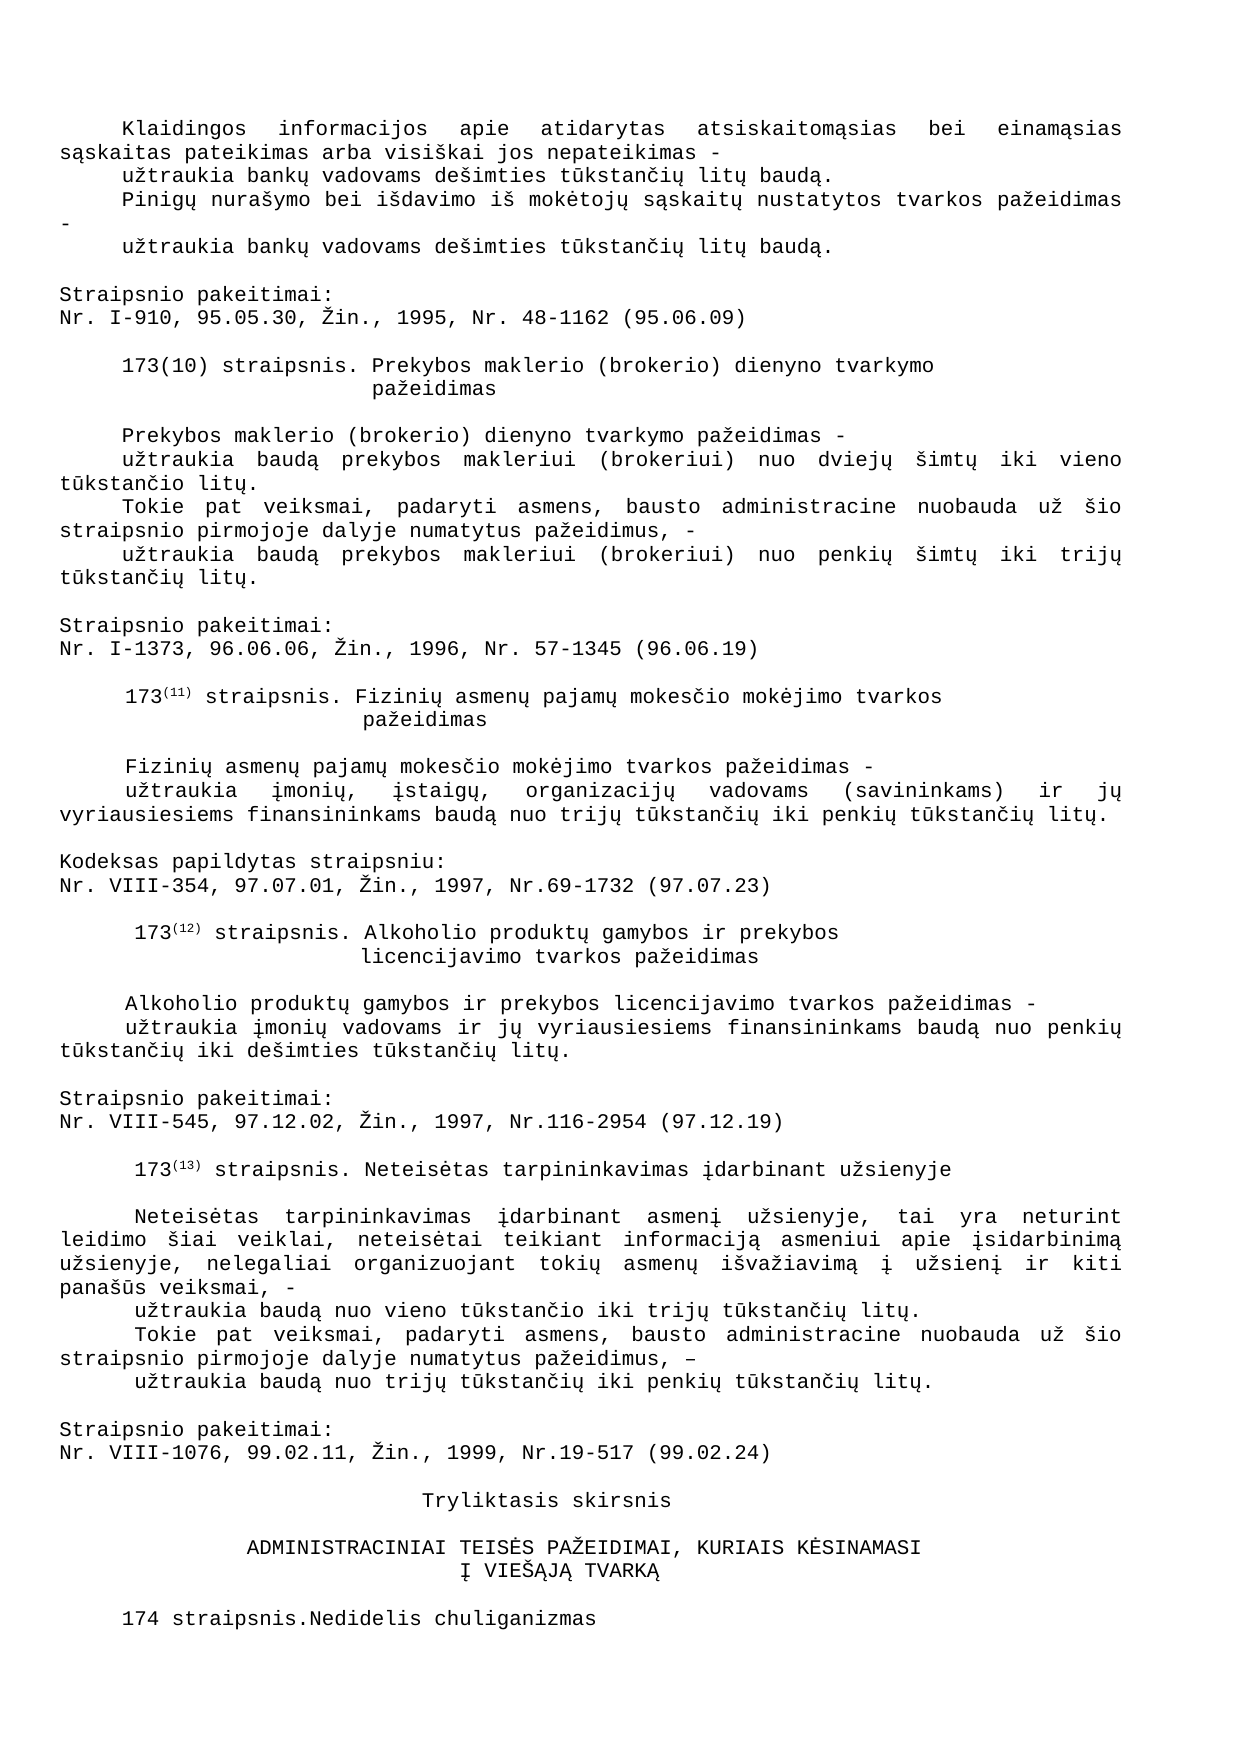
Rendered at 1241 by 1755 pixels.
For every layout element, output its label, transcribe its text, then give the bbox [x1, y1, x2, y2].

text Nr. VIII-354, 97.07.01, Žin., 1997, Nr.69-1732 (97.07.23) [59, 875, 1122, 898]
text Nr. VIII-1076, 99.02.11, Žin., 1999, Nr.19-517 (99.02.24) [59, 1442, 1122, 1466]
text Prekybos maklerio (brokerio) dienyno tvarkymo pažeidimas - [59, 426, 1122, 449]
text Straipsnio pakeitimai: [59, 1088, 1122, 1111]
text Alkoholio produktų gamybos ir prekybos licencijavimo tvarkos pažeidimas - [59, 993, 1122, 1017]
text užtraukia bankų vadovams dešimties tūkstančių litų baudą. [59, 236, 1122, 260]
text Straipsnio pakeitimai: [59, 284, 1122, 307]
text 174 straipsnis.Nedidelis chuliganizmas [59, 1608, 1122, 1631]
text Pinigų nurašymo bei išdavimo iš mokėtojų sąskaitų nustatytos tvarkos pažeidimas - [59, 189, 1122, 236]
text užtraukia baudą nuo trijų tūkstančių iki penkių tūkstančių litų. [59, 1371, 1122, 1395]
text Nr. I-910, 95.05.30, Žin., 1995, Nr. 48-1162 (95.06.09) [59, 307, 1122, 331]
text Tryliktasis skirsnis [59, 1489, 1122, 1513]
text Neteisėtas tarpininkavimas įdarbinant asmenį užsienyje, tai yra neturint leidimo šiai veiklai, neteisėtai teikiant informaciją asmeniui apie įsidarbinimą užsienyje, nelegaliai organizuojant tokių asmenų išvažiavimą į užsienį ir kiti panašūs veiksmai, - [59, 1206, 1122, 1300]
text 173(12) straipsnis. Alkoholio produktų gamybos ir prekybos [134, 922, 1122, 946]
text užtraukia baudą prekybos makleriui (brokeriui) nuo penkių šimtų iki trijų tūkstančių litų. [59, 544, 1122, 591]
text Straipsnio pakeitimai: [59, 615, 1122, 638]
text Klaidingos informacijos apie atidarytas atsiskaitomąsias bei einamąsias sąskaitas pateikimas arba visiškai jos nepateikimas - [59, 118, 1122, 165]
text užtraukia baudą nuo vieno tūkstančio iki trijų tūkstančių litų. [59, 1300, 1122, 1324]
text Nr. I-1373, 96.06.06, Žin., 1996, Nr. 57-1345 (96.06.19) [59, 638, 1122, 662]
text Tokie pat veiksmai, padaryti asmens, bausto administracine nuobauda už šio straipsnio pirmojoje dalyje numatytus pažeidimus, – [59, 1324, 1122, 1371]
text užtraukia įmonių, įstaigų, organizacijų vadovams (savininkams) ir jų vyriausiesiems finansininkams baudą nuo trijų tūkstančių iki penkių tūkstančių litų. [59, 780, 1122, 827]
text 173(13) straipsnis. Neteisėtas tarpininkavimas įdarbinant užsienyje [59, 1158, 1122, 1182]
text Tokie pat veiksmai, padaryti asmens, bausto administracine nuobauda už šio straipsnio pirmojoje dalyje numatytus pažeidimus, - [59, 496, 1122, 544]
text 173(10) straipsnis. Prekybos maklerio (brokerio) dienyno tvarkymo [59, 354, 1122, 378]
text ADMINISTRACINIAI TEISĖS PAŽEIDIMAI, KURIAIS KĖSINAMASI [59, 1537, 1122, 1561]
text užtraukia įmonių vadovams ir jų vyriausiesiems finansininkams baudą nuo penkių tūkstančių iki dešimties tūkstančių litų. [59, 1017, 1122, 1064]
text 173(11) straipsnis. Fizinių asmenų pajamų mokesčio mokėjimo tvarkos [59, 686, 1122, 709]
text Kodeksas papildytas straipsniu: [59, 851, 1122, 875]
text užtraukia baudą prekybos makleriui (brokeriui) nuo dviejų šimtų iki vieno tūkstančio litų. [59, 449, 1122, 496]
text Nr. VIII-545, 97.12.02, Žin., 1997, Nr.116-2954 (97.12.19) [59, 1111, 1122, 1135]
text Fizinių asmenų pajamų mokesčio mokėjimo tvarkos pažeidimas - [59, 757, 1122, 780]
text Į VIEŠĄJĄ TVARKĄ [59, 1561, 1122, 1584]
text pažeidimas [59, 378, 1122, 402]
text pažeidimas [59, 709, 1122, 733]
text licencijavimo tvarkos pažeidimas [134, 946, 1122, 969]
text Straipsnio pakeitimai: [59, 1419, 1122, 1442]
text užtraukia bankų vadovams dešimties tūkstančių litų baudą. [59, 165, 1122, 189]
